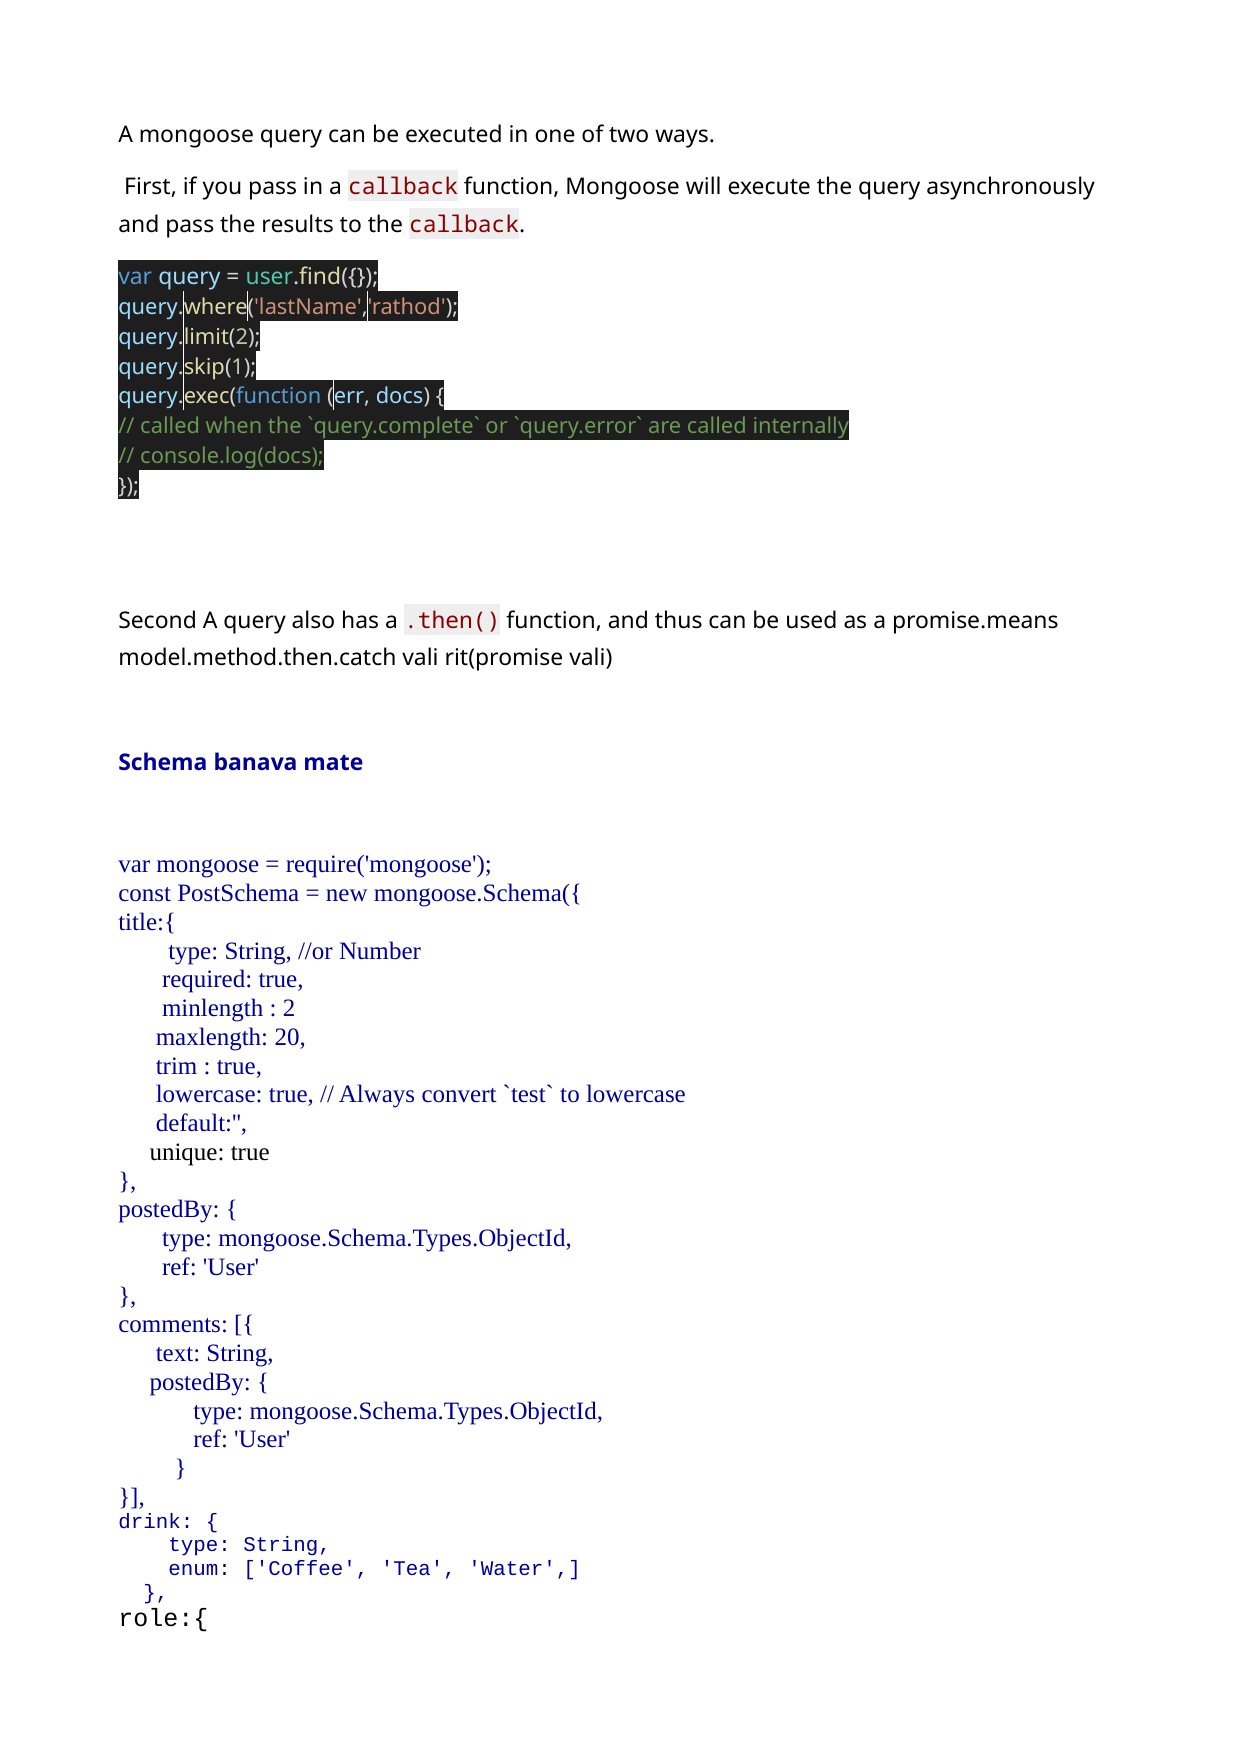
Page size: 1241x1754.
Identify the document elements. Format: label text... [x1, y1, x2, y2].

text query.skip(1); [118, 351, 1122, 380]
text var mongoose = require('mongoose'); [118, 849, 1122, 878]
text }); [118, 470, 1122, 499]
text postedBy: { [118, 1367, 1122, 1396]
text var query = user.find({}); [118, 260, 1122, 291]
text First, if you pass in a callback function, Mongoose will execute the query asynchronously and pass the results to the callback. [118, 170, 1122, 239]
text trim : true, [118, 1051, 1122, 1079]
text query.where('lastName','rathod'); [118, 291, 1122, 321]
text minlength : 2 [118, 993, 1122, 1022]
text type: mongoose.Schema.Types.ObjectId, [118, 1223, 1122, 1252]
text default:'', [118, 1108, 1122, 1137]
text A mongoose query can be executed in one of two ways. [118, 118, 1122, 149]
text maxlength: 20, [118, 1022, 1122, 1051]
text required: true, [118, 964, 1122, 993]
text }, [118, 1166, 1122, 1194]
text }, [118, 1582, 1122, 1605]
text query.limit(2); [118, 321, 1122, 351]
text postedBy: { [118, 1194, 1122, 1223]
text }, [118, 1281, 1122, 1309]
text text: String, [118, 1338, 1122, 1367]
text query.exec(function (err, docs) { [118, 380, 1122, 410]
text ref: 'User' [118, 1252, 1122, 1281]
text // console.log(docs); [118, 440, 1122, 470]
text enum: ['Coffee', 'Tea', 'Water',] [118, 1558, 1122, 1582]
text type: mongoose.Schema.Types.ObjectId, [118, 1396, 1122, 1424]
text drink: { [118, 1511, 1122, 1534]
text Schema banava mate [118, 745, 1122, 777]
text // called when the `query.complete` or `query.error` are called internally [118, 410, 1122, 440]
text }], [118, 1482, 1122, 1511]
text unique: true [118, 1137, 1122, 1166]
text ref: 'User' [118, 1424, 1122, 1453]
text comments: [{ [118, 1309, 1122, 1338]
text } [118, 1453, 1122, 1482]
text const PostSchema = new mongoose.Schema({ [118, 878, 1122, 907]
text lowercase: true, // Always convert `test` to lowercase [118, 1079, 1122, 1108]
text role:{ [118, 1605, 1122, 1634]
text type: String, //or Number [118, 936, 1122, 964]
text title:{ [118, 907, 1122, 936]
text type: String, [118, 1534, 1122, 1558]
text Second A query also has a .then() function, and thus can be used as a promise.means model.method.then.catch vali rit(promise vali) [118, 604, 1122, 672]
